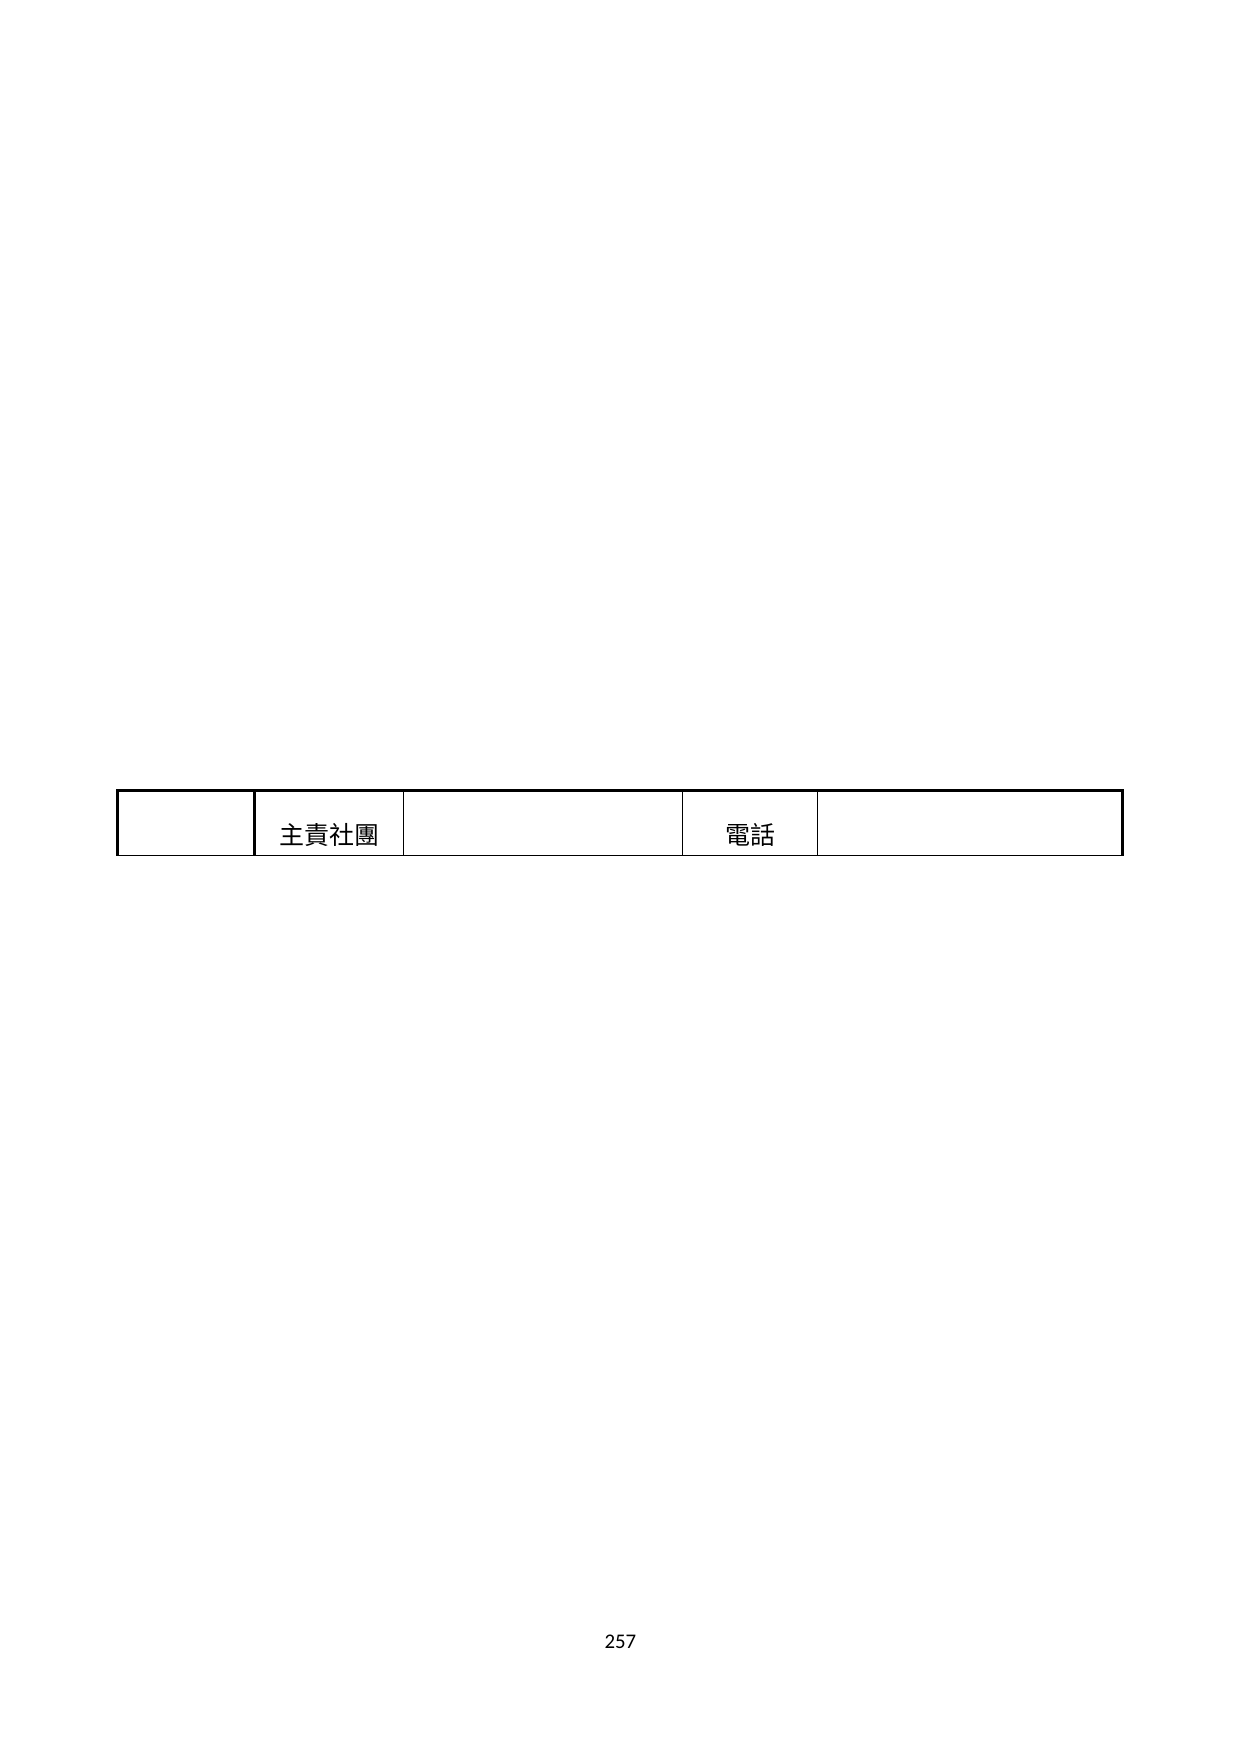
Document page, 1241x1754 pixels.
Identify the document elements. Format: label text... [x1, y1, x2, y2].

table_header [818, 792, 1121, 855]
table_header [404, 792, 682, 855]
table_header 電話 [683, 792, 817, 855]
table_header 主責社團 [256, 792, 403, 855]
table_header [119, 792, 253, 855]
